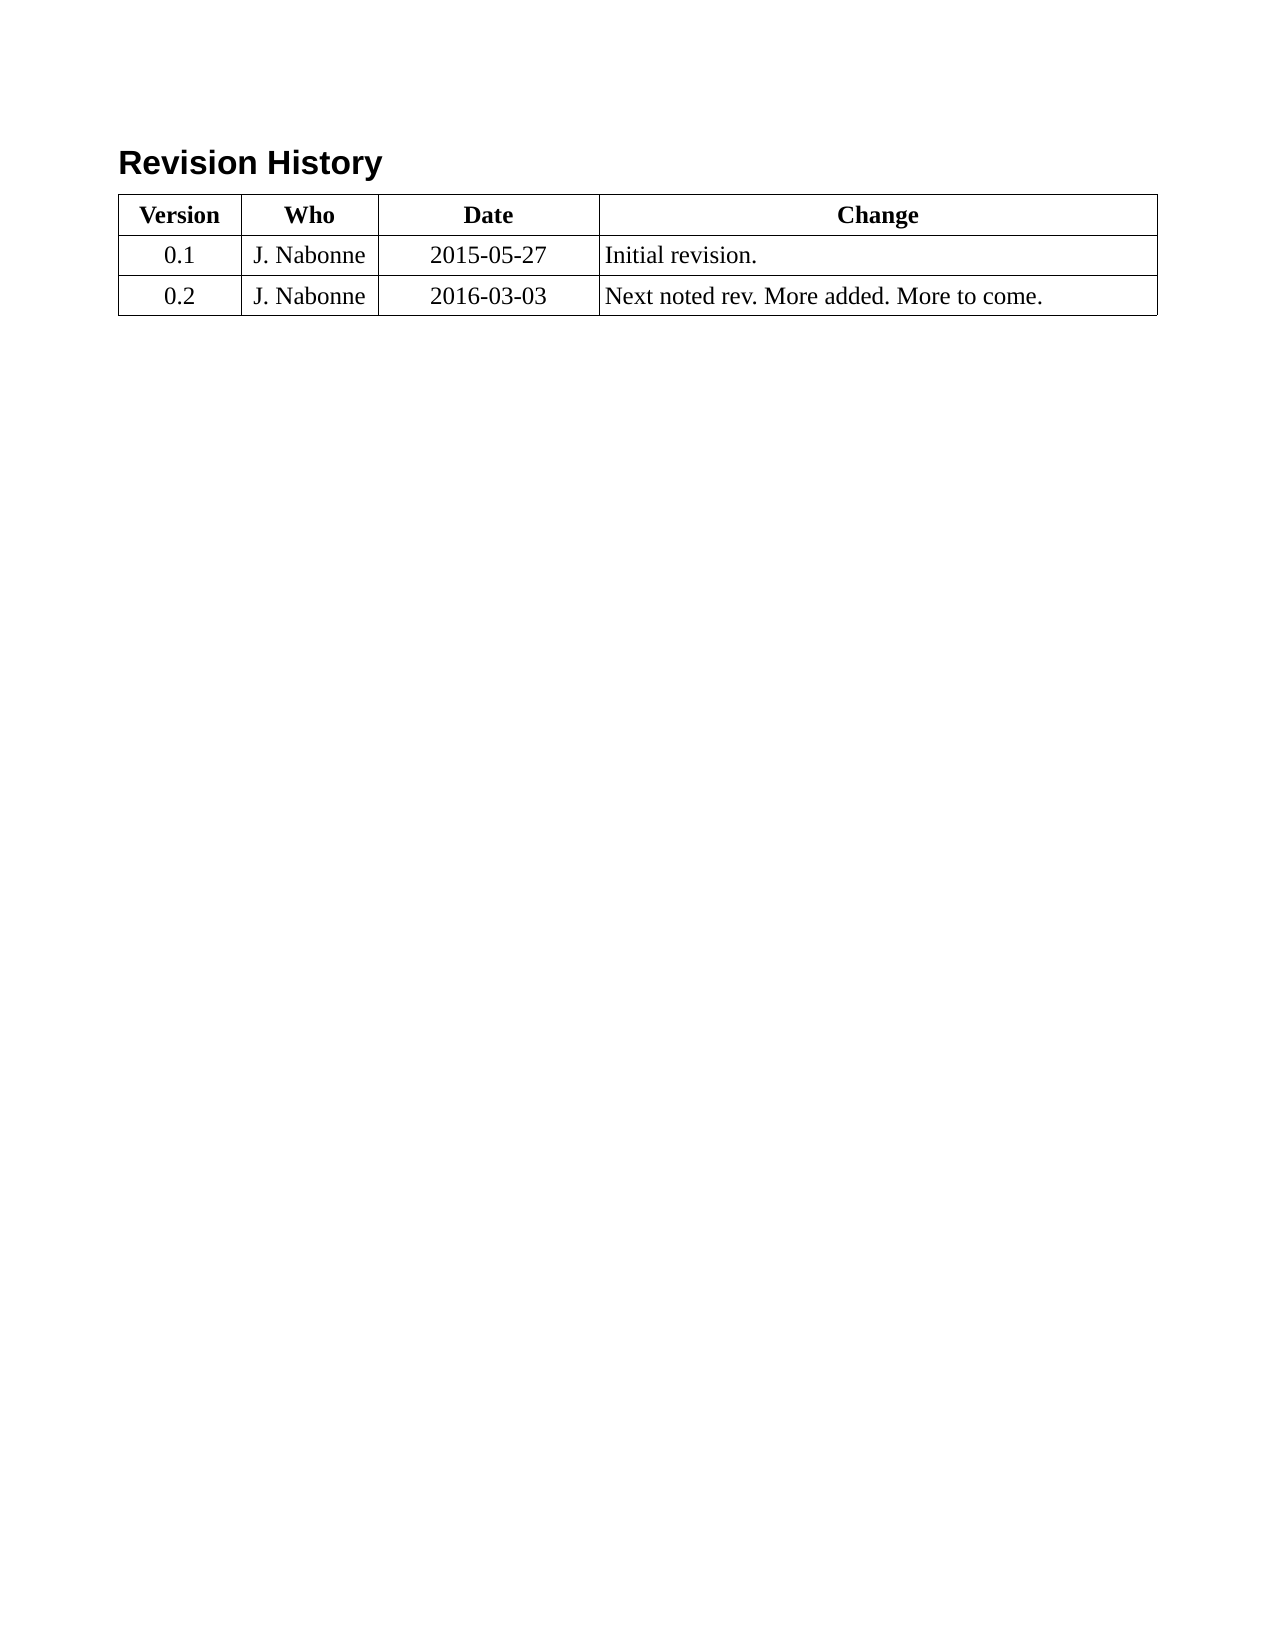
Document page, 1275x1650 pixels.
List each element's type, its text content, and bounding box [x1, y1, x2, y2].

table_cell Next noted rev. More added. More to come. [600, 276, 1157, 315]
table_header Change [600, 195, 1157, 234]
table_cell J. Nabonne [242, 236, 378, 275]
table_cell Initial revision. [600, 236, 1157, 275]
table_cell J. Nabonne [242, 276, 378, 315]
subtitle Revision History [118, 143, 1157, 182]
table_cell 2015-05-27 [379, 236, 599, 275]
table_header Who [242, 195, 378, 234]
table_cell 0.2 [119, 276, 241, 315]
table_cell 2016-03-03 [379, 276, 599, 315]
table_cell 0.1 [119, 236, 241, 275]
table_header Version [119, 195, 241, 234]
table_header Date [379, 195, 599, 234]
